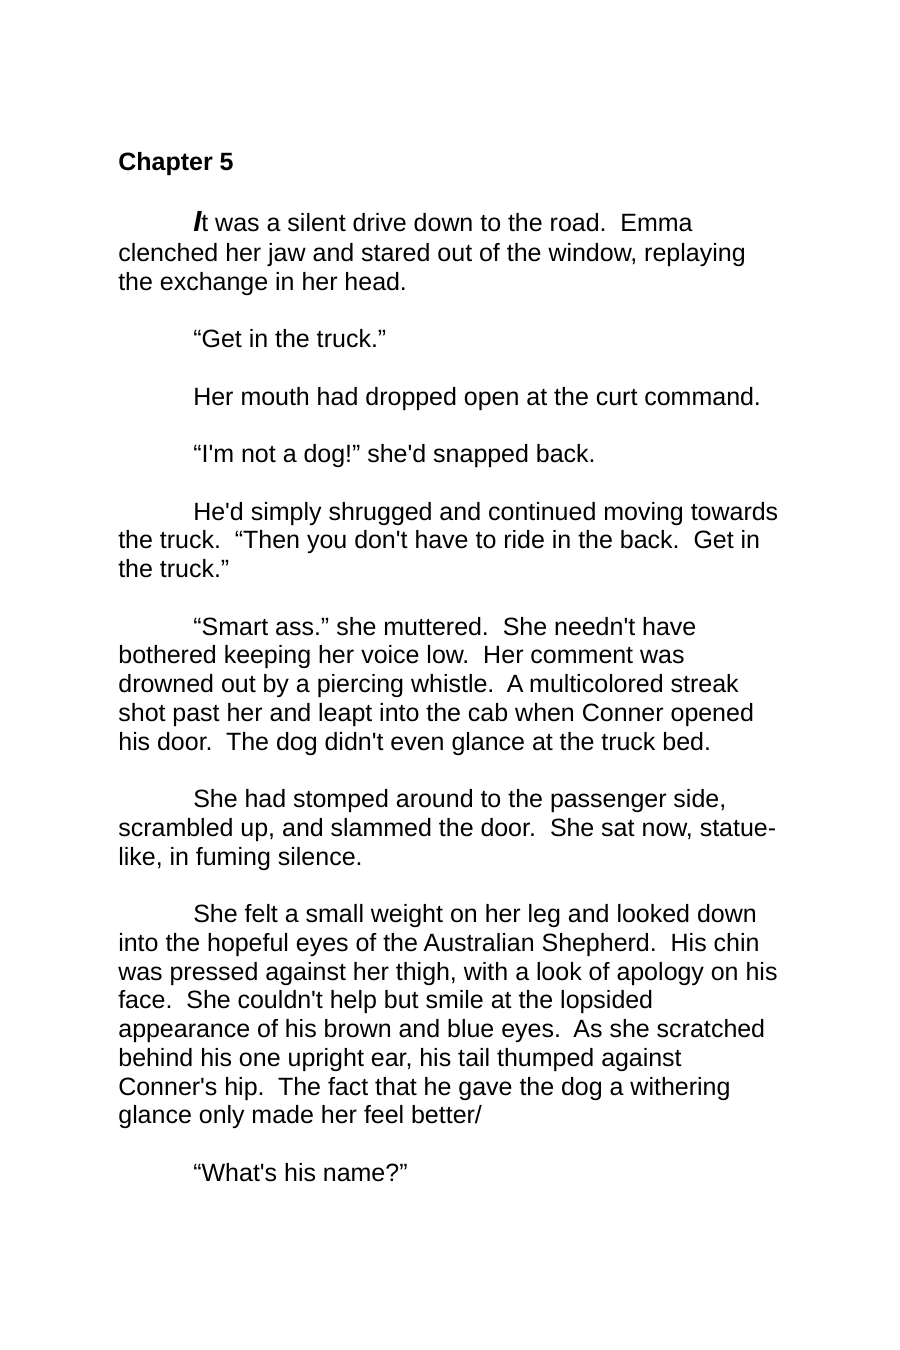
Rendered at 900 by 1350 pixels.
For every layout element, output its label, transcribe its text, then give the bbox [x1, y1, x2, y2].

text She had stomped around to the passenger side, scrambled up, and slammed the door. She sat now, statue-like, in fuming silence. [118, 784, 782, 870]
text She felt a small weight on her leg and looked down into the hopeful eyes of the Australian Shepherd. His chin was pressed against her thigh, with a look of apology on his face. She couldn't help but smile at the lopsided appearance of his brown and blue eyes. As she scratched behind his one upright ear, his tail thumped against Conner's hip. The fact that he gave the dog a withering glance only made her feel better/ [118, 899, 782, 1129]
text It was a silent drive down to the road. Emma clenched her jaw and stared out of the window, replaying the exchange in her head. [118, 204, 782, 295]
text Her mouth had dropped open at the curt command. [118, 382, 782, 410]
text “Get in the truck.” [118, 324, 782, 353]
text “Smart ass.” she muttered. She needn't have bothered keeping her voice low. Her comment was drowned out by a piercing whistle. A multicolored streak shot past her and leapt into the cab when Conner opened his door. The dog didn't even glance at the truck bed. [118, 612, 782, 755]
text He'd simply shrugged and continued moving towards the truck. “Then you don't have to ride in the back. Get in the truck.” [118, 497, 782, 583]
text “I'm not a dog!” she'd snapped back. [118, 439, 782, 468]
text “What's his name?” [118, 1158, 782, 1187]
text Chapter 5 [118, 147, 782, 176]
